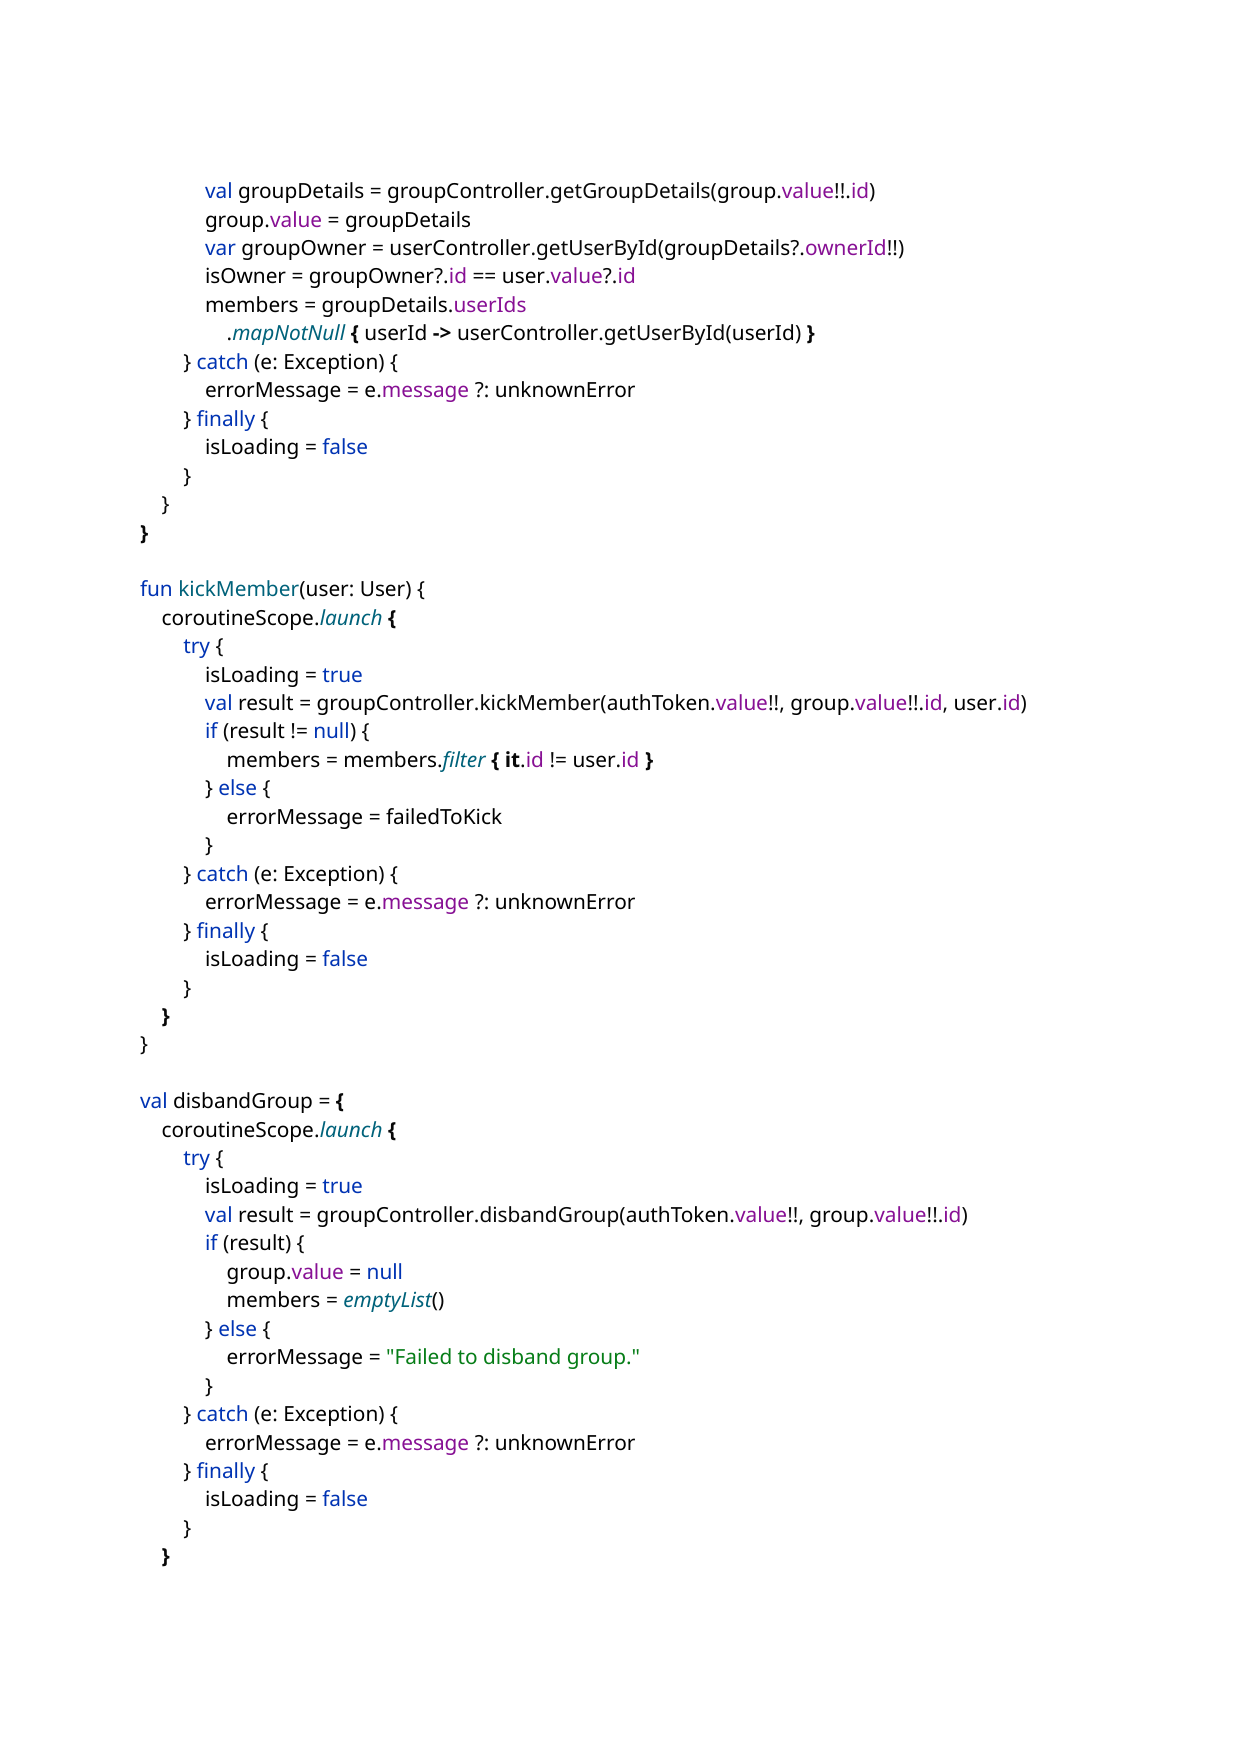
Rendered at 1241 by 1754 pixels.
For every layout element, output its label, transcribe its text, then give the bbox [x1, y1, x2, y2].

text val groupDetails = groupController.getGroupDetails(group.value!!.id) group.value = groupDetails var groupOwner = userController.getUserById(groupDetails?.ownerId!!) isOwner = groupOwner?.id == user.value?.id members = groupDetails.userIds .mapNotNull { userId -> userController.getUserById(userId) } } catch (e: Exception) { errorMessage = e.message ?: unknownError } finally { isLoading = false } } } fun kickMember(user: User) { coroutineScope.launch { try { isLoading = true val result = groupController.kickMember(authToken.value!!, group.value!!.id, user.id) if (result != null) { members = members.filter { it.id != user.id } } else { errorMessage = failedToKick } } catch (e: Exception) { errorMessage = e.message ?: unknownError } finally { isLoading = false } } } val disbandGroup = { coroutineScope.launch { try { isLoading = true val result = groupController.disbandGroup(authToken.value!!, group.value!!.id) if (result) { group.value = null members = emptyList() } else { errorMessage = "Failed to disband group." } } catch (e: Exception) { errorMessage = e.message ?: unknownError } finally { isLoading = false } } [118, 176, 1122, 1570]
